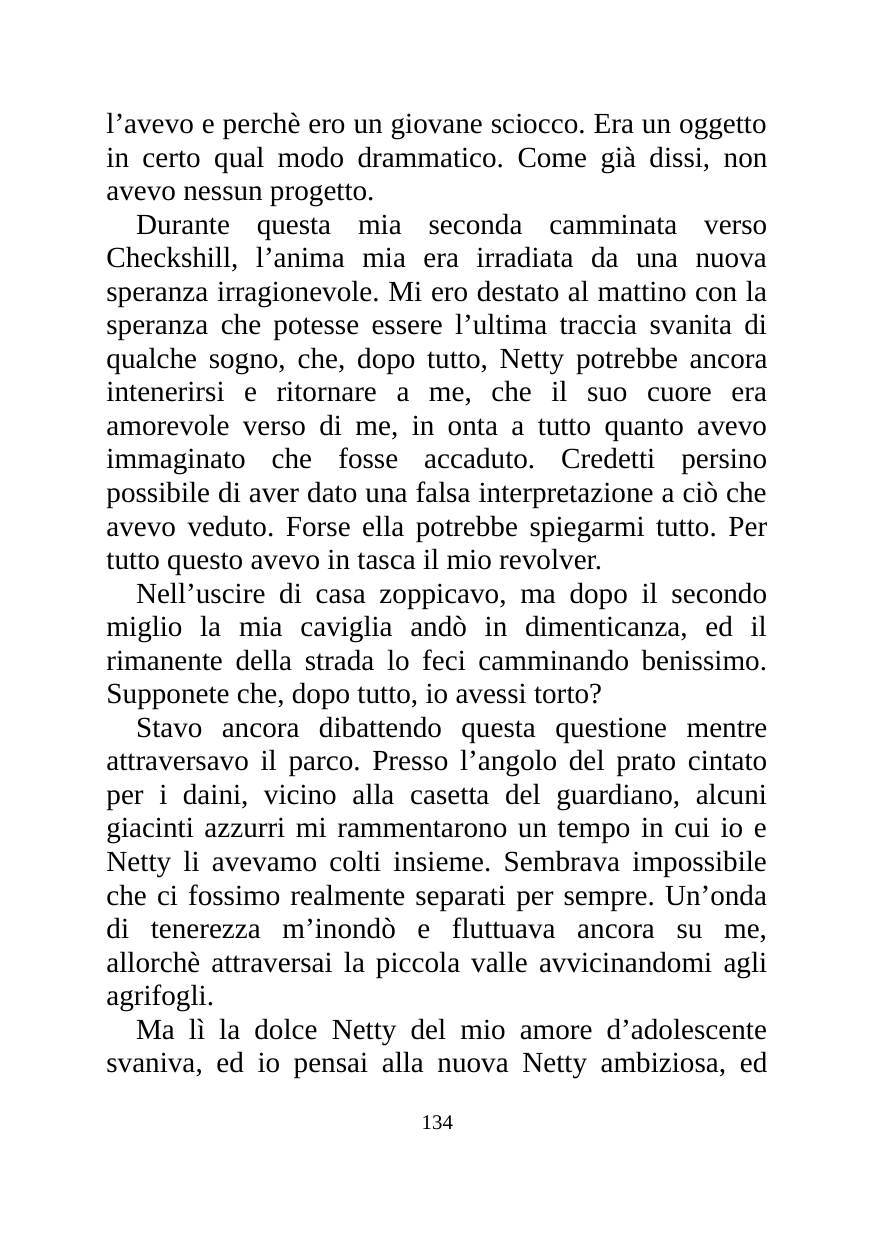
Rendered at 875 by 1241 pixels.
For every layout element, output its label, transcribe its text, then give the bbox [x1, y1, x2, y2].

text l’avevo e perchè ero un giovane sciocco. Era un oggetto in certo qual modo drammatico. Come già dissi, non avevo nessun progetto. [106, 106, 768, 207]
text Nell’uscire di casa zoppicavo, ma dopo il secondo miglio la mia caviglia andò in dimenticanza, ed il rimanente della strada lo feci camminando benissimo. Supponete che, dopo tutto, io avessi torto? [106, 576, 768, 710]
text Ma lì la dolce Netty del mio amore d’adolescente svaniva, ed io pensai alla nuova Netty ambiziosa, ed [106, 1012, 768, 1079]
text Durante questa mia seconda camminata verso Checkshill, l’anima mia era irradiata da una nuova speranza irragionevole. Mi ero destato al mattino con la speranza che potesse essere l’ultima traccia svanita di qualche sogno, che, dopo tutto, Netty potrebbe ancora intenerirsi e ritornare a me, che il suo cuore era amorevole verso di me, in onta a tutto quanto avevo immaginato che fosse accaduto. Credetti persino possibile di aver dato una falsa interpretazione a ciò che avevo veduto. Forse ella potrebbe spiegarmi tutto. Per tutto questo avevo in tasca il mio revolver. [106, 207, 768, 576]
text Stavo ancora dibattendo questa questione mentre attraversavo il parco. Presso l’angolo del prato cintato per i daini, vicino alla casetta del guardiano, alcuni giacinti azzurri mi rammentarono un tempo in cui io e Netty li avevamo colti insieme. Sembrava impossibile che ci fossimo realmente separati per sempre. Un’onda di tenerezza m’inondò e fluttuava ancora su me, allorchè attraversai la piccola valle avvicinandomi agli agrifogli. [106, 710, 768, 1012]
